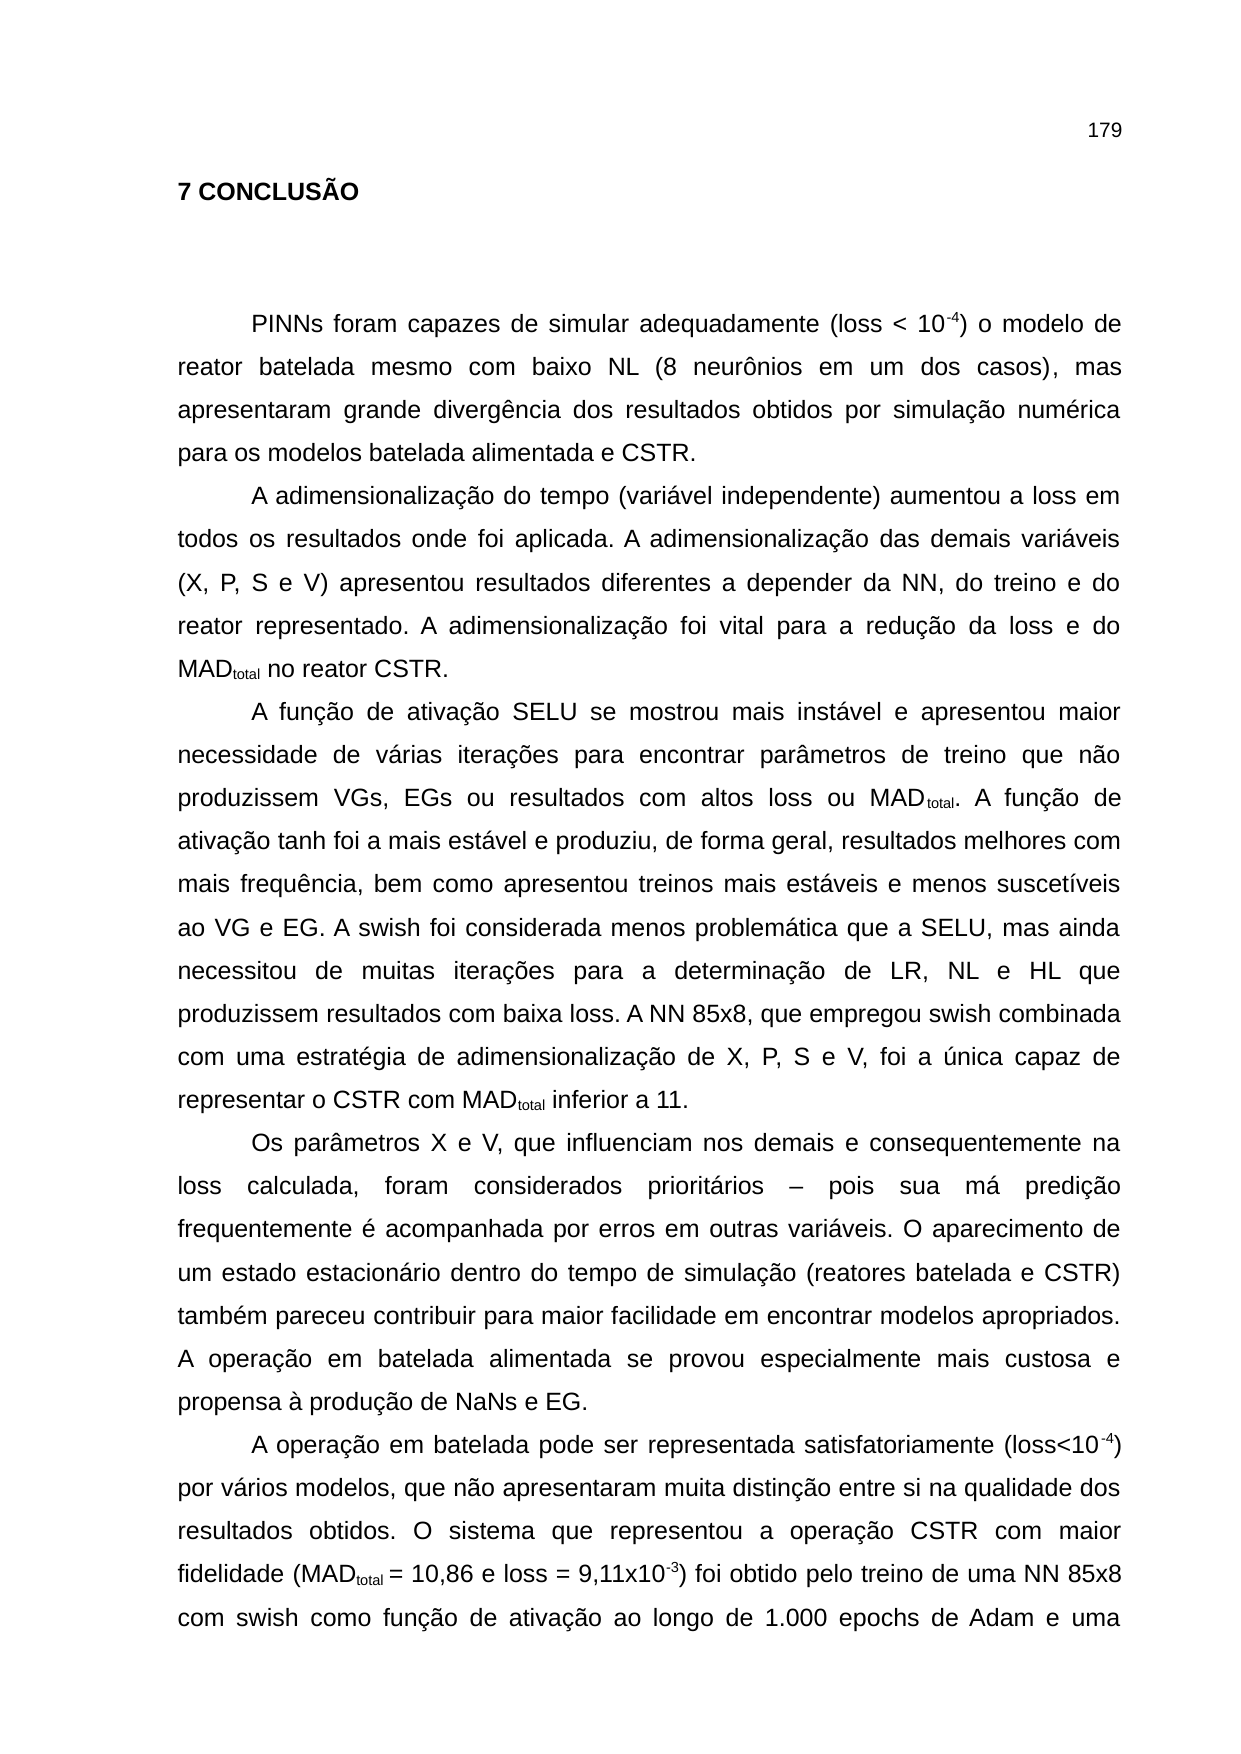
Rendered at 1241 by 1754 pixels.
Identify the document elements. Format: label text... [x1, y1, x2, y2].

text PINNs foram capazes de simular adequadamente (loss < 10-4) o modelo de reator batelada mesmo com baixo NL (8 neurônios em um dos casos), mas apresentaram grande divergência dos resultados obtidos por simulação numérica para os modelos batelada alimentada e CSTR. [177, 309, 1122, 467]
text A função de ativação SELU se mostrou mais instável e apresentou maior necessidade de várias iterações para encontrar parâmetros de treino que não produzissem VGs, EGs ou resultados com altos loss ou MADtotal. A função de ativação tanh foi a mais estável e produziu, de forma geral, resultados melhores com mais frequência, bem como apresentou treinos mais estáveis e menos suscetíveis ao VG e EG. A swish foi considerada menos problemática que a SELU, mas ainda necessitou de muitas iterações para a determinação de LR, NL e HL que produzissem resultados com baixa loss. A NN 85x8, que empregou swish combinada com uma estratégia de adimensionalização de X, P, S e V, foi a única capaz de representar o CSTR com MADtotal inferior a 11. [177, 697, 1122, 1114]
text A adimensionalização do tempo (variável independente) aumentou a loss em todos os resultados onde foi aplicada. A adimensionalização das demais variáveis (X, P, S e V) apresentou resultados diferentes a depender da NN, do treino e do reator representado. A adimensionalização foi vital para a redução da loss e do MADtotal no reator CSTR. [177, 481, 1122, 682]
subtitle Conclusão [177, 177, 1122, 206]
text Os parâmetros X e V, que influenciam nos demais e consequentemente na loss calculada, foram considerados prioritários – pois sua má predição frequentemente é acompanhada por erros em outras variáveis. O aparecimento de um estado estacionário dentro do tempo de simulação (reatores batelada e CSTR) também pareceu contribuir para maior facilidade em encontrar modelos apropriados. A operação em batelada alimentada se provou especialmente mais custosa e propensa à produção de NaNs e EG. [177, 1128, 1122, 1416]
text A operação em batelada pode ser representada satisfatoriamente (loss<10-4) por vários modelos, que não apresentaram muita distinção entre si na qualidade dos resultados obtidos. O sistema que representou a operação CSTR com maior fidelidade (MADtotal = 10,86 e loss = 9,11x10-3) foi obtido pelo treino de uma NN 85x8 com swish como função de ativação ao longo de 1.000 epochs de Adam e uma [177, 1430, 1122, 1631]
